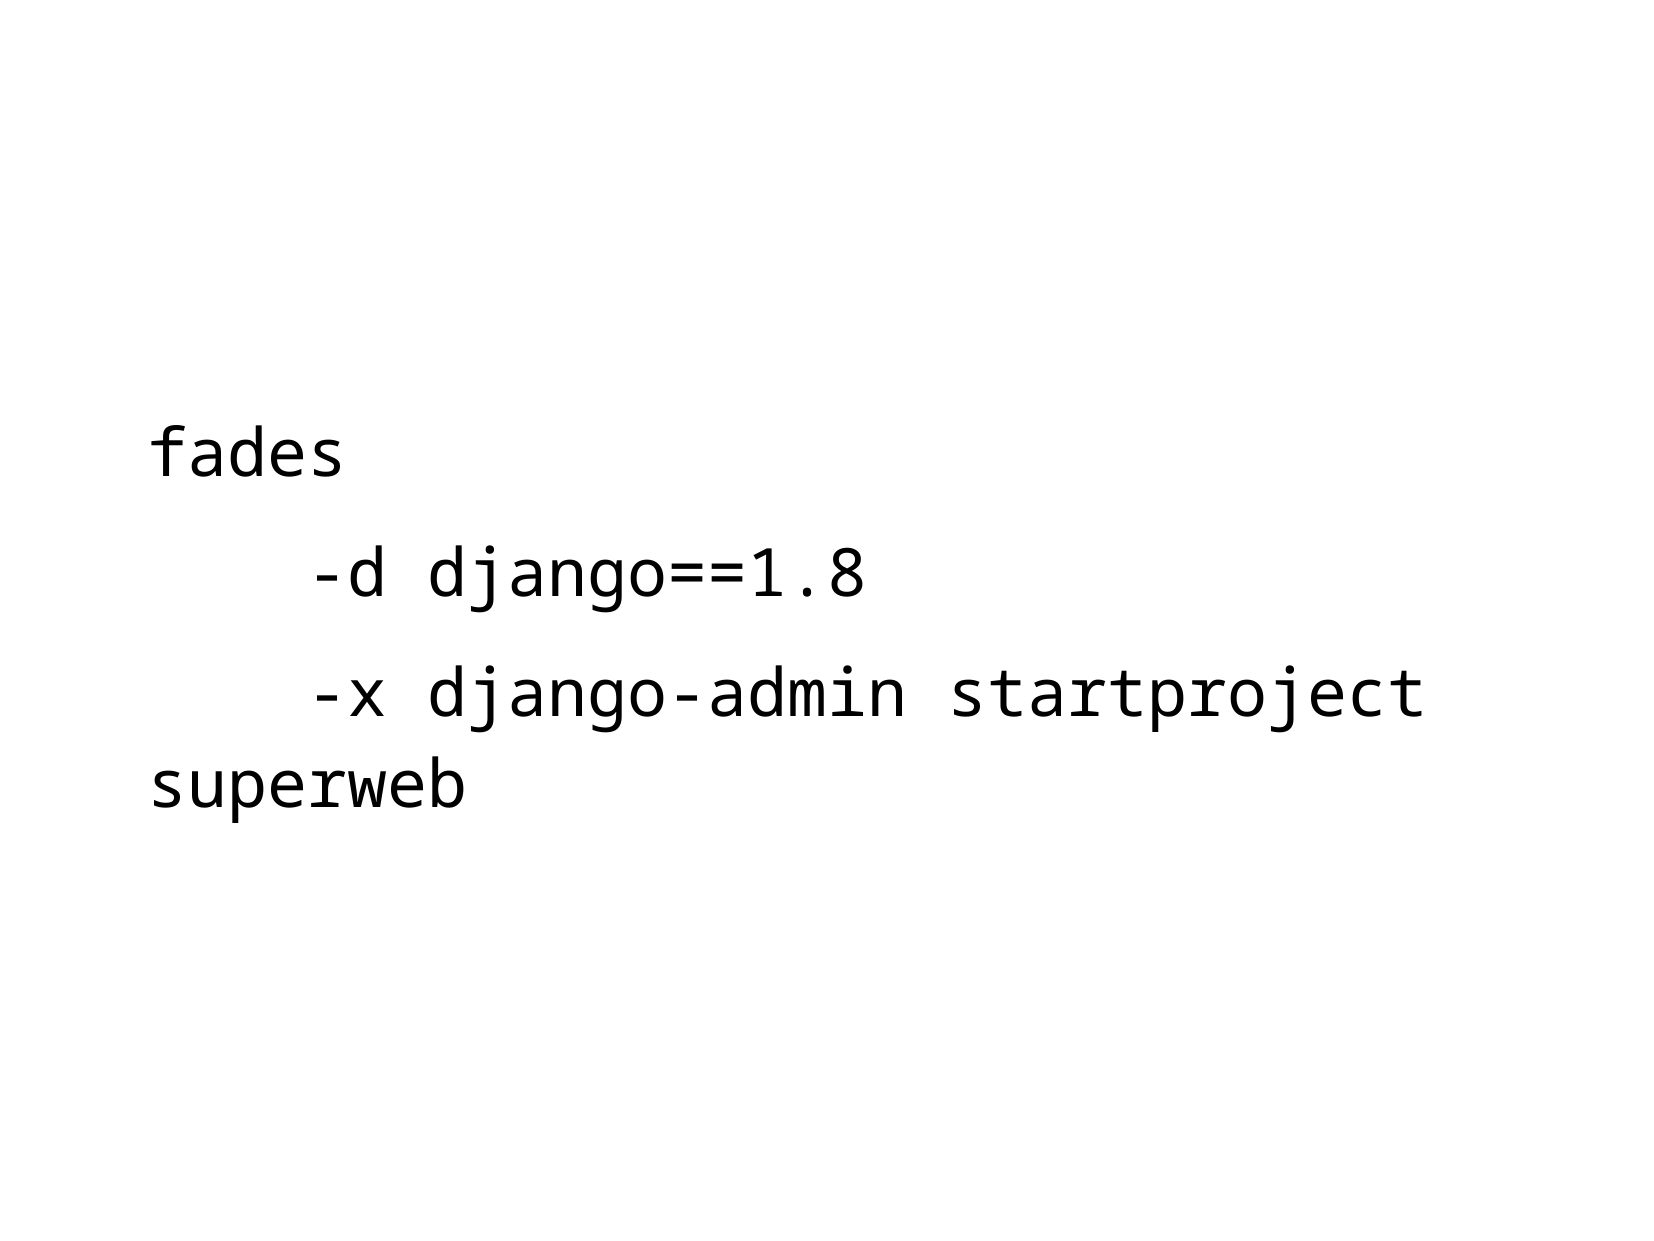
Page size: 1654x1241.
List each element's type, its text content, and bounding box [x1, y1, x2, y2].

list fades -d django==1.8 -x django-admin startproject superweb [76, 284, 1595, 1004]
